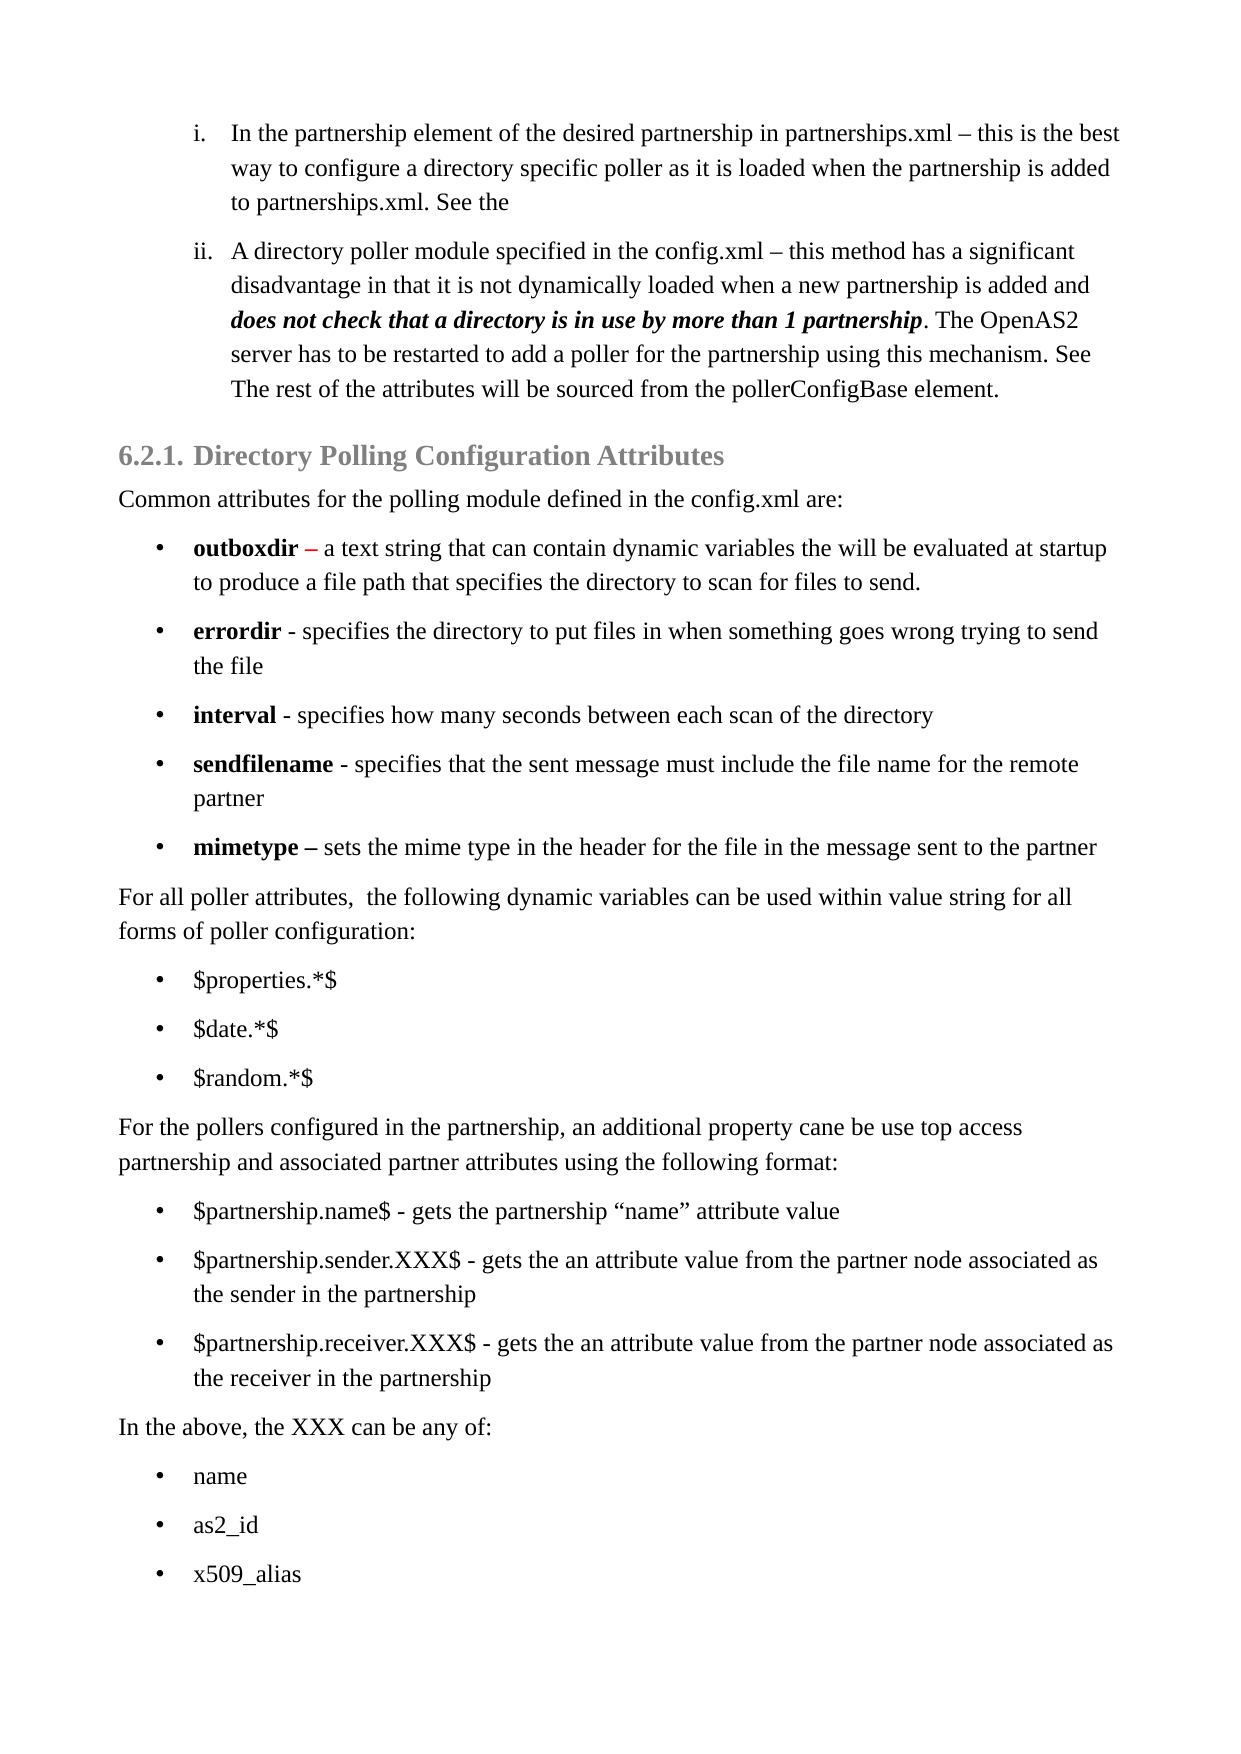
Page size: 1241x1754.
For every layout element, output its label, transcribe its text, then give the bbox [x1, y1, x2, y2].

list sendfilename - specifies that the sent message must include the file name for the remote partner [156, 749, 1122, 812]
list $partnership.sender.XXX$ - gets the an attribute value from the partner node associated as the sender in the partnership [156, 1245, 1122, 1308]
list A directory poller module specified in the config.xml – this method has a significant disadvantage in that it is not dynamically loaded when a new partnership is added and does not check that a directory is in use by more than 1 partnership. The OpenAS2 server has to be restarted to add a poller for the partnership using this mechanism. See The rest of the attributes will be sourced from the pollerConfigBase element. [193, 236, 1122, 403]
subtitle Directory Polling Configuration Attributes [118, 438, 1122, 471]
text Common attributes for the polling module defined in the config.xml are: [118, 484, 1122, 512]
list errordir - specifies the directory to put files in when something goes wrong trying to send the file [156, 616, 1122, 679]
text In the above, the XXX can be any of: [118, 1412, 1122, 1441]
text For the pollers configured in the partnership, an additional property cane be use top access partnership and associated partner attributes using the following format: [118, 1112, 1122, 1176]
list In the partnership element of the desired partnership in partnerships.xml – this is the best way to configure a directory specific poller as it is loaded when the partnership is added to partnerships.xml. See the [193, 118, 1122, 216]
list as2_id [156, 1510, 1122, 1539]
list $properties.*$ [156, 965, 1122, 994]
list outboxdir – a text string that can contain dynamic variables the will be evaluated at startup to produce a file path that specifies the directory to scan for files to send. [156, 533, 1122, 596]
list $partnership.receiver.XXX$ - gets the an attribute value from the partner node associated as the receiver in the partnership [156, 1328, 1122, 1392]
list name [156, 1461, 1122, 1490]
list $date.*$ [156, 1014, 1122, 1043]
list x509_alias [156, 1559, 1122, 1588]
list $partnership.name$ - gets the partnership “name” attribute value [156, 1196, 1122, 1224]
list interval - specifies how many seconds between each scan of the directory [156, 700, 1122, 729]
text For all poller attributes, the following dynamic variables can be used within value string for all forms of poller configuration: [118, 882, 1122, 945]
list $random.*$ [156, 1063, 1122, 1092]
list mimetype – sets the mime type in the header for the file in the message sent to the partner [156, 832, 1122, 861]
